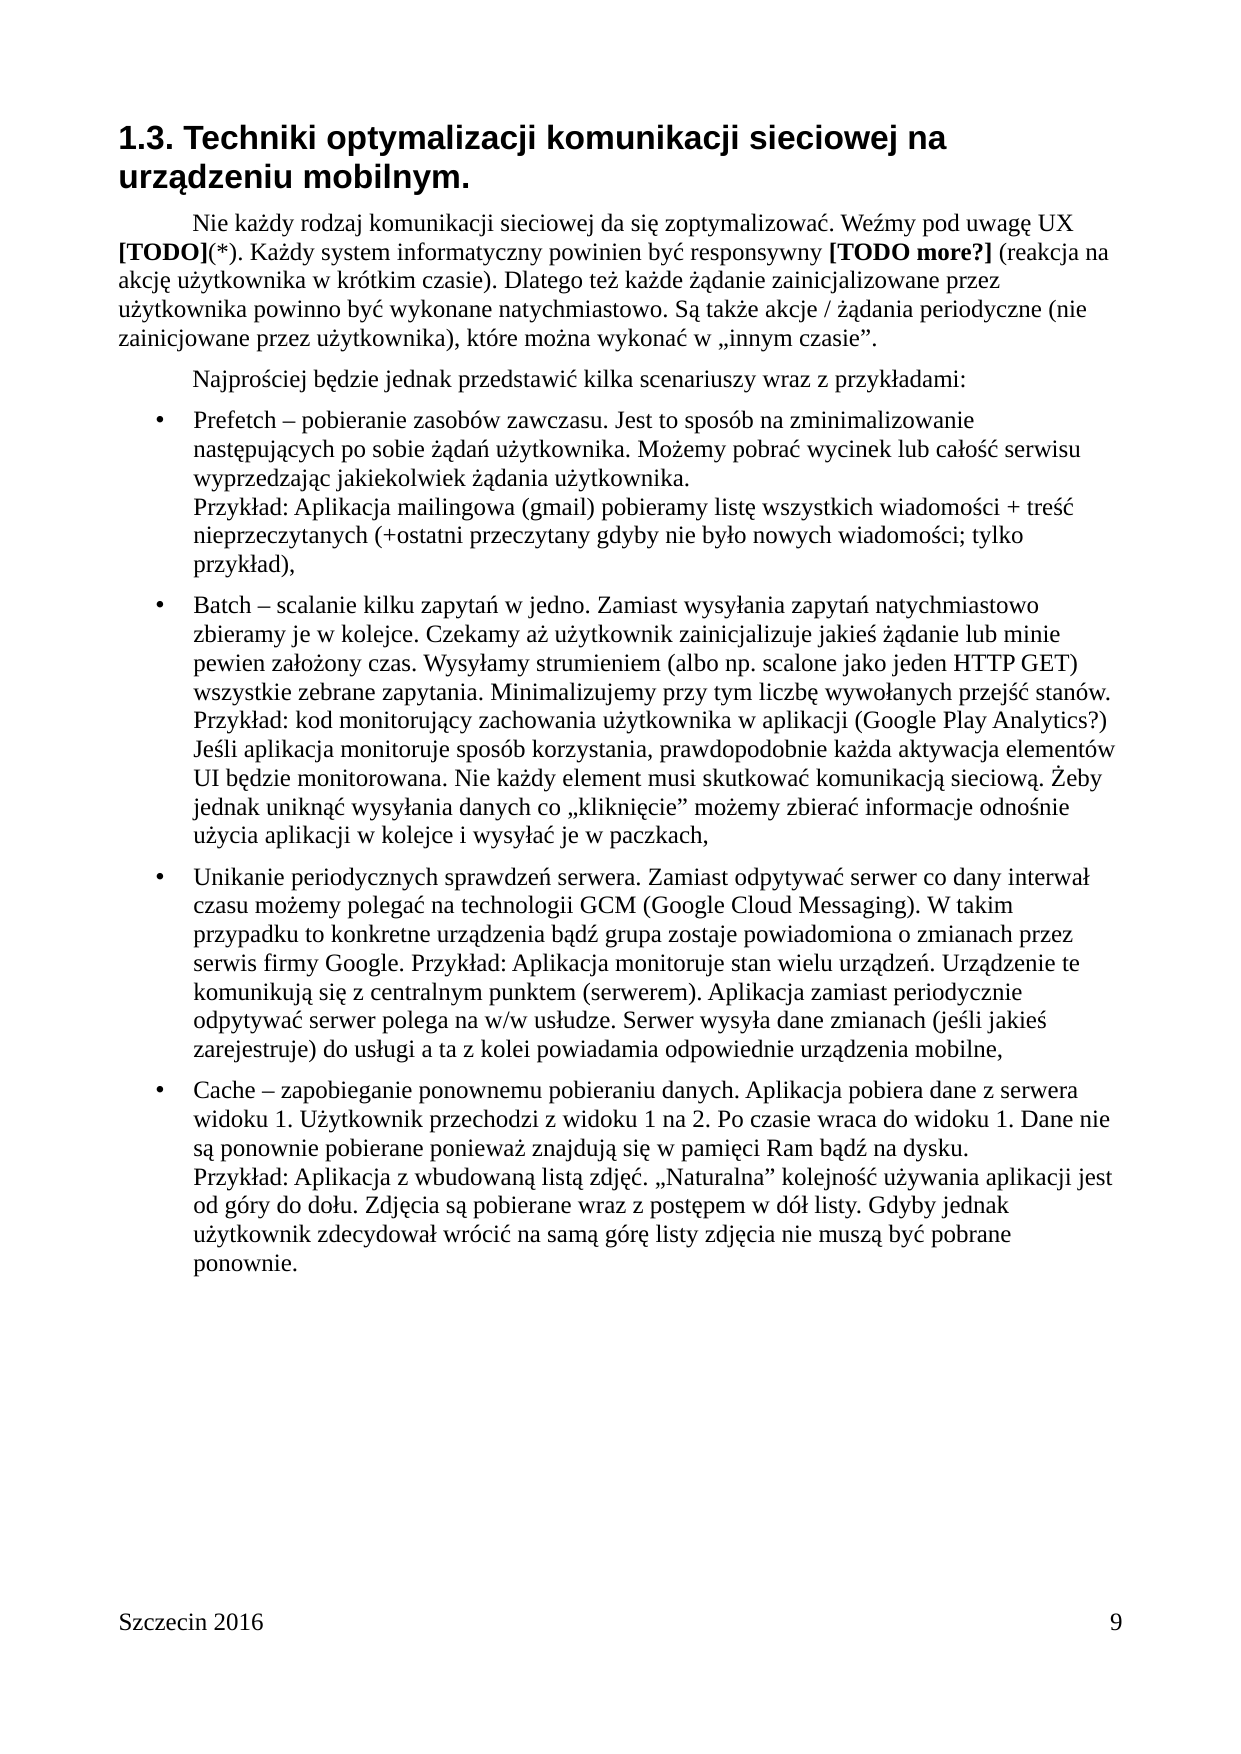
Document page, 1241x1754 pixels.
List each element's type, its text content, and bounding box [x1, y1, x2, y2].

text Nie każdy rodzaj komunikacji sieciowej da się zoptymalizować. Weźmy pod uwagę UX [TODO](*). Każdy system informatyczny powinien być responsywny [TODO more?] (reakcja na akcję użytkownika w krótkim czasie). Dlatego też każde żądanie zainicjalizowane przez użytkownika powinno być wykonane natychmiastowo. Są także akcje / żądania periodyczne (nie zainicjowane przez użytkownika), które można wykonać w „innym czasie”. [118, 208, 1122, 352]
text Najprościej będzie jednak przedstawić kilka scenariuszy wraz z przykładami: [118, 364, 1122, 393]
list Cache – zapobieganie ponownemu pobieraniu danych. Aplikacja pobiera dane z serwera widoku 1. Użytkownik przechodzi z widoku 1 na 2. Po czasie wraca do widoku 1. Dane nie są ponownie pobierane ponieważ znajdują się w pamięci Ram bądź na dysku. Przykład: Aplikacja z wbudowaną listą zdjęć. „Naturalna” kolejność używania aplikacji jest od góry do dołu. Zdjęcia są pobierane wraz z postępem w dół listy. Gdyby jednak użytkownik zdecydował wrócić na samą górę listy zdjęcia nie muszą być pobrane ponownie. [156, 1075, 1122, 1277]
subtitle 1.3. Techniki optymalizacji komunikacji sieciowej na urządzeniu mobilnym. [118, 118, 1122, 195]
list Batch – scalanie kilku zapytań w jedno. Zamiast wysyłania zapytań natychmiastowo zbieramy je w kolejce. Czekamy aż użytkownik zainicjalizuje jakieś żądanie lub minie pewien założony czas. Wysyłamy strumieniem (albo np. scalone jako jeden HTTP GET) wszystkie zebrane zapytania. Minimalizujemy przy tym liczbę wywołanych przejść stanów. Przykład: kod monitorujący zachowania użytkownika w aplikacji (Google Play Analytics?) Jeśli aplikacja monitoruje sposób korzystania, prawdopodobnie każda aktywacja elementów UI będzie monitorowana. Nie każdy element musi skutkować komunikacją sieciową. Żeby jednak uniknąć wysyłania danych co „kliknięcie” możemy zbierać informacje odnośnie użycia aplikacji w kolejce i wysyłać je w paczkach, [156, 590, 1122, 849]
list Prefetch – pobieranie zasobów zawczasu. Jest to sposób na zminimalizowanie następujących po sobie żądań użytkownika. Możemy pobrać wycinek lub całość serwisu wyprzedzając jakiekolwiek żądania użytkownika. Przykład: Aplikacja mailingowa (gmail) pobieramy listę wszystkich wiadomości + treść nieprzeczytanych (+ostatni przeczytany gdyby nie było nowych wiadomości; tylko przykład), [156, 405, 1122, 578]
list Unikanie periodycznych sprawdzeń serwera. Zamiast odpytywać serwer co dany interwał czasu możemy polegać na technologii GCM (Google Cloud Messaging). W takim przypadku to konkretne urządzenia bądź grupa zostaje powiadomiona o zmianach przez serwis firmy Google. Przykład: Aplikacja monitoruje stan wielu urządzeń. Urządzenie te komunikują się z centralnym punktem (serwerem). Aplikacja zamiast periodycznie odpytywać serwer polega na w/w usłudze. Serwer wysyła dane zmianach (jeśli jakieś zarejestruje) do usługi a ta z kolei powiadamia odpowiednie urządzenia mobilne, [156, 862, 1122, 1063]
